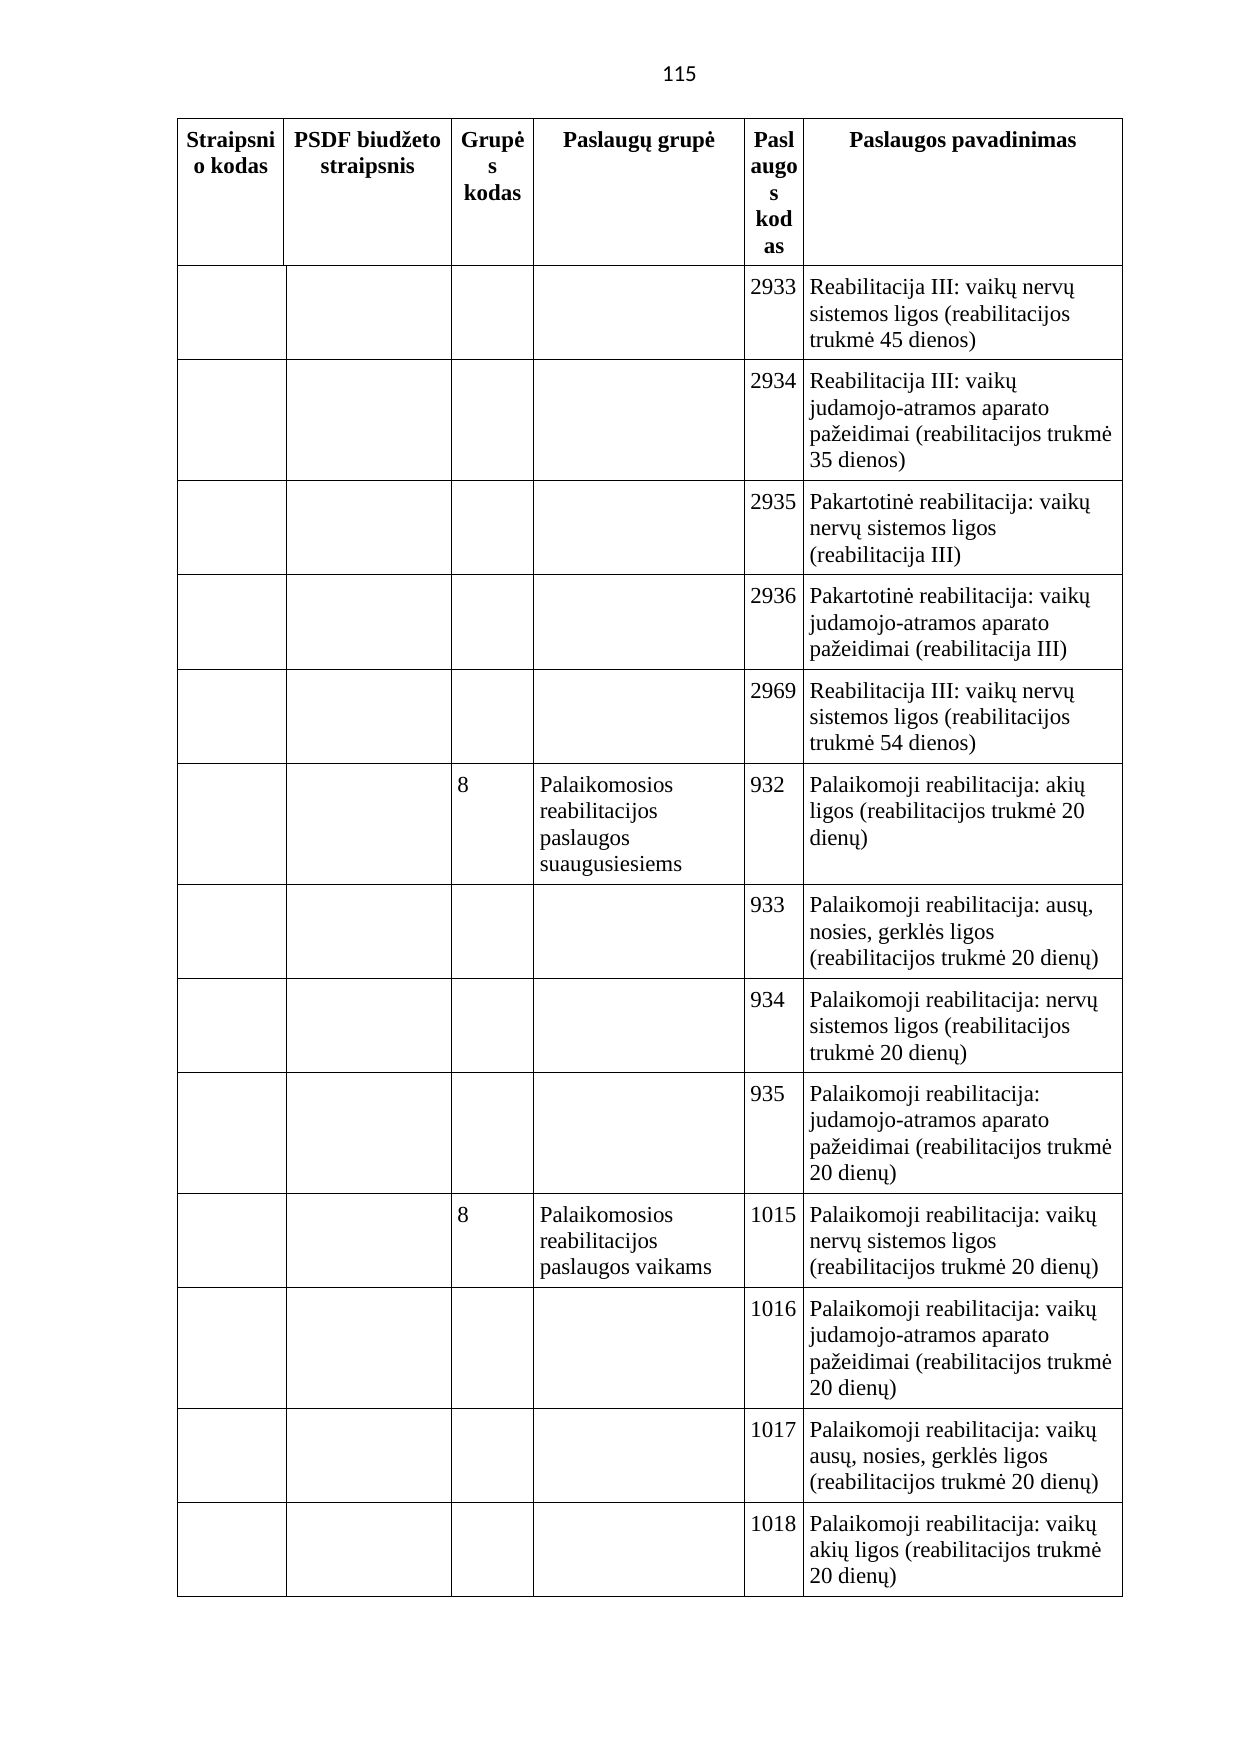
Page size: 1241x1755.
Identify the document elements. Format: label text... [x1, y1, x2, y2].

table_cell [178, 1194, 286, 1287]
table_cell Palaikomoji reabilitacija: vaikų akių ligos (reabilitacijos trukmė 20 dienų) [804, 1503, 1122, 1596]
table_cell [452, 575, 533, 668]
table_cell 1016 [745, 1288, 803, 1407]
table_cell 8 [452, 1194, 533, 1287]
table_cell Palaikomoji reabilitacija: vaikų nervų sistemos ligos (reabilitacijos trukmė 20 dienų) [804, 1194, 1122, 1287]
table_cell 2936 [745, 575, 803, 668]
table_cell [287, 1073, 451, 1193]
table_cell [178, 764, 286, 883]
table_cell 932 [745, 764, 803, 883]
table_header Grupės kodas [452, 119, 533, 265]
table_cell Palaikomoji reabilitacija: nervų sistemos ligos (reabilitacijos trukmė 20 dienų) [804, 979, 1122, 1072]
table_cell Palaikomosios reabilitacijos paslaugos vaikams [534, 1194, 744, 1287]
table_cell 8 [452, 764, 533, 883]
table_cell Palaikomoji reabilitacija: akių ligos (reabilitacijos trukmė 20 dienų) [804, 764, 1122, 883]
table_cell 1018 [745, 1503, 803, 1596]
table_cell [452, 1409, 533, 1502]
table_cell [452, 481, 533, 574]
table_cell Palaikomosios reabilitacijos paslaugos suaugusiesiems [534, 764, 744, 883]
table_cell [287, 360, 451, 480]
table_cell [452, 979, 533, 1072]
table_cell Palaikomoji reabilitacija: judamojo-atramos aparato pažeidimai (reabilitacijos trukmė 20 dienų) [804, 1073, 1122, 1193]
table_header PSDF biudžeto straipsnis [284, 119, 451, 265]
table_cell [178, 670, 286, 763]
table_cell [178, 1073, 286, 1193]
table_cell Palaikomoji reabilitacija: vaikų ausų, nosies, gerklės ligos (reabilitacijos trukmė 20 dienų) [804, 1409, 1122, 1502]
table_cell 1015 [745, 1194, 803, 1287]
table_cell [178, 1288, 286, 1407]
table_cell 2935 [745, 481, 803, 574]
table_cell [287, 481, 451, 574]
table_cell [534, 266, 744, 359]
table_cell [287, 1288, 451, 1407]
table_cell Pakartotinė reabilitacija: vaikų nervų sistemos ligos (reabilitacija III) [804, 481, 1122, 574]
table_cell 1017 [745, 1409, 803, 1502]
table_cell [452, 360, 533, 480]
table_header Paslaugos kodas [745, 119, 803, 265]
table_cell [178, 1503, 286, 1596]
table_cell 2934 [745, 360, 803, 480]
table_cell 935 [745, 1073, 803, 1193]
table_cell [287, 885, 451, 978]
table_cell [534, 1409, 744, 1502]
table_cell [287, 1409, 451, 1502]
table_cell Pakartotinė reabilitacija: vaikų judamojo-atramos aparato pažeidimai (reabilitacija III) [804, 575, 1122, 668]
table_cell [287, 1503, 451, 1596]
table_cell [452, 1073, 533, 1193]
table_header Paslaugos pavadinimas [804, 119, 1122, 265]
table_cell [534, 481, 744, 574]
table_cell [178, 885, 286, 978]
table_cell [178, 481, 286, 574]
table_cell [452, 266, 533, 359]
table_cell [534, 1503, 744, 1596]
table_cell [452, 1503, 533, 1596]
table_cell Palaikomoji reabilitacija: vaikų judamojo-atramos aparato pažeidimai (reabilitacijos trukmė 20 dienų) [804, 1288, 1122, 1407]
table_cell [534, 1073, 744, 1193]
table_cell [534, 1288, 744, 1407]
table_cell [178, 575, 286, 668]
table_cell [287, 1194, 451, 1287]
table_header Paslaugų grupė [534, 119, 744, 265]
table_cell Reabilitacija III: vaikų judamojo-atramos aparato pažeidimai (reabilitacijos trukmė 35 dienos) [804, 360, 1122, 480]
table_cell 933 [745, 885, 803, 978]
table_cell [452, 670, 533, 763]
table_cell [534, 979, 744, 1072]
table_cell [287, 575, 451, 668]
table_cell [452, 1288, 533, 1407]
table_cell [178, 360, 286, 480]
table_cell [534, 885, 744, 978]
table_header Straipsnio kodas [178, 119, 283, 265]
table_cell [178, 979, 286, 1072]
table_cell [534, 670, 744, 763]
table_cell Palaikomoji reabilitacija: ausų, nosies, gerklės ligos (reabilitacijos trukmė 20 dienų) [804, 885, 1122, 978]
table_cell Reabilitacija III: vaikų nervų sistemos ligos (reabilitacijos trukmė 45 dienos) [804, 266, 1122, 359]
table_cell [287, 266, 451, 359]
table_cell [287, 764, 451, 883]
table_cell [534, 360, 744, 480]
table_cell [178, 266, 286, 359]
table_cell [534, 575, 744, 668]
table_cell [287, 670, 451, 763]
table_cell [452, 885, 533, 978]
table_cell 2933 [745, 266, 803, 359]
table_cell [178, 1409, 286, 1502]
table_cell [287, 979, 451, 1072]
table_cell Reabilitacija III: vaikų nervų sistemos ligos (reabilitacijos trukmė 54 dienos) [804, 670, 1122, 763]
table_cell 934 [745, 979, 803, 1072]
table_cell 2969 [745, 670, 803, 763]
